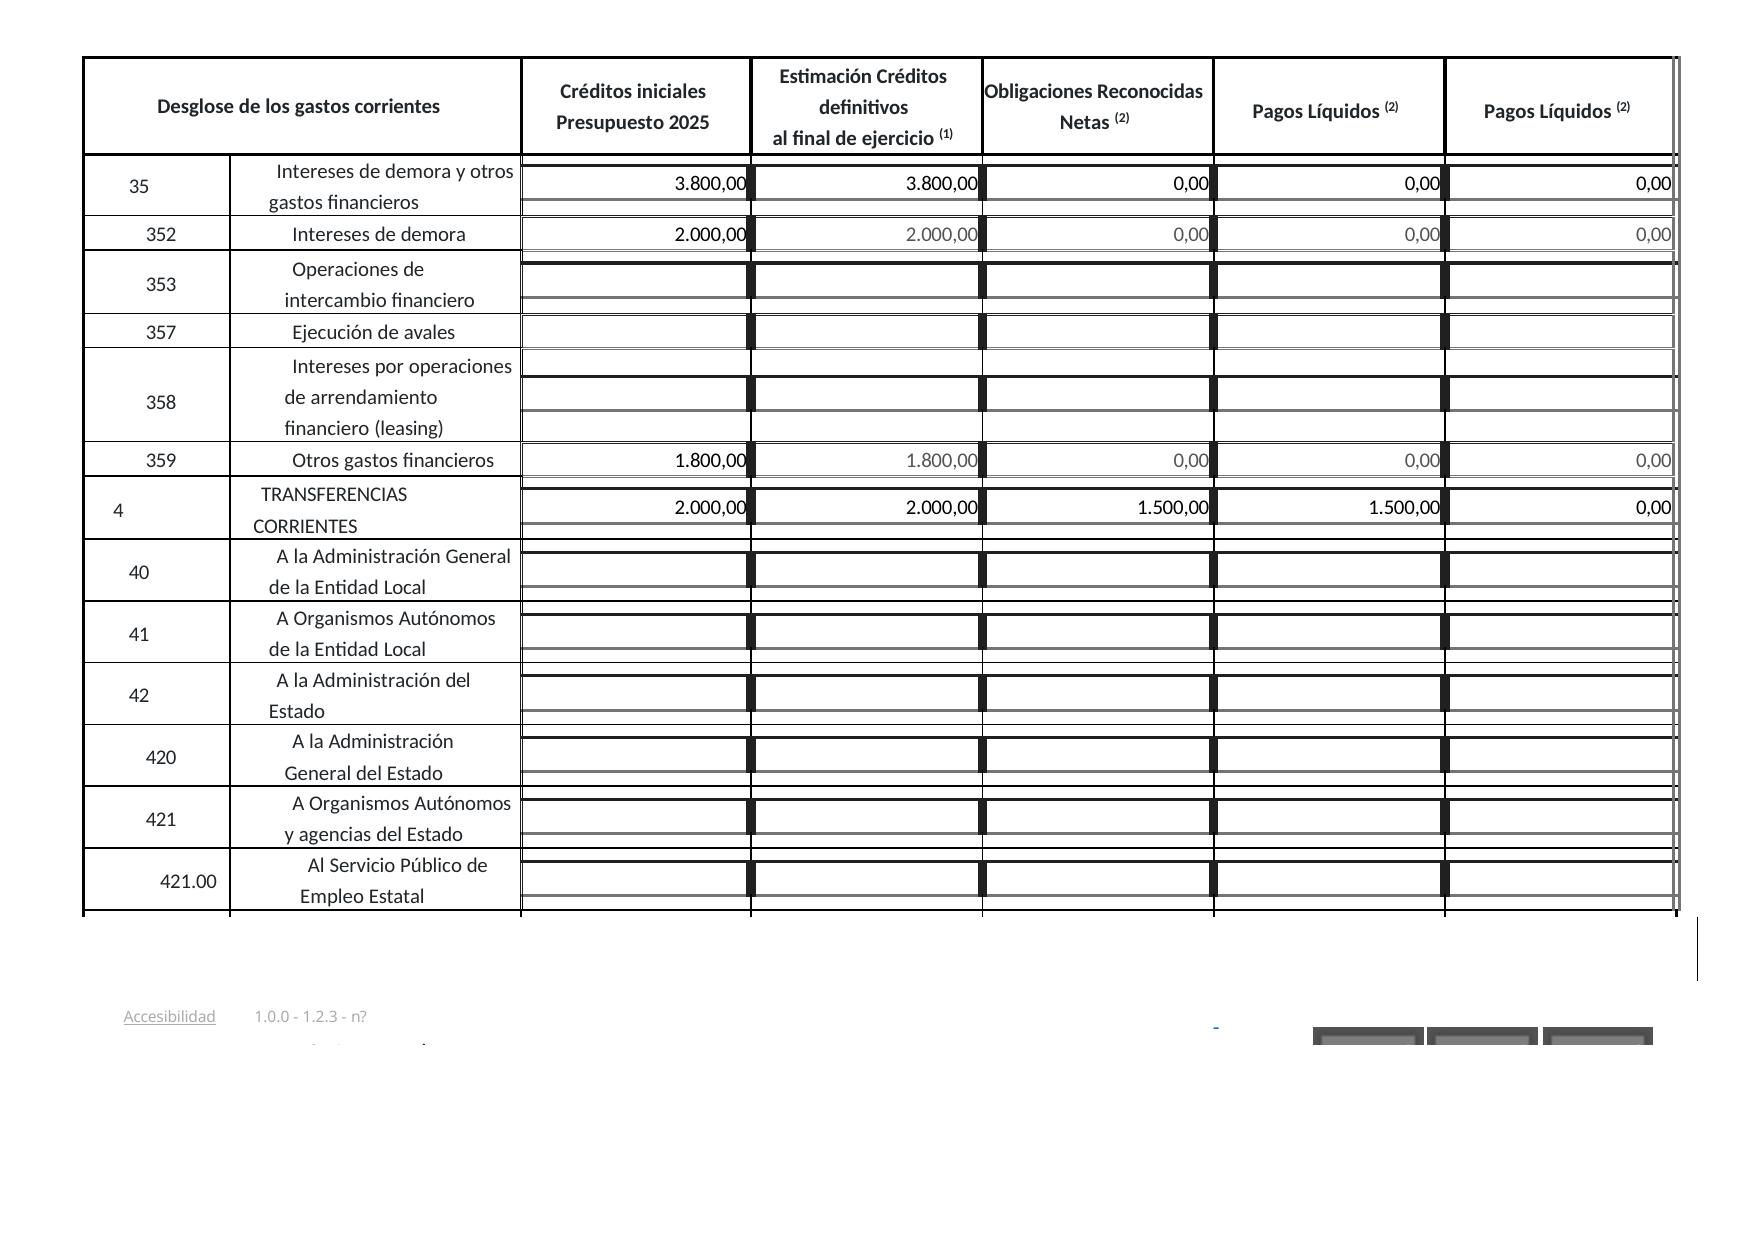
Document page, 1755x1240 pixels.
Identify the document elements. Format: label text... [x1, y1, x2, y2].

table_cell 353 [85, 251, 229, 312]
table_cell [752, 897, 982, 909]
table_cell [987, 863, 1209, 894]
table_cell [1446, 525, 1672, 538]
table_cell [523, 554, 746, 585]
table_cell [1676, 981, 1697, 1029]
table_cell [752, 849, 982, 859]
table_cell 352 [85, 216, 229, 249]
table_cell [1218, 265, 1440, 296]
table_cell 40 [85, 540, 229, 600]
table_cell [1446, 725, 1672, 736]
table_cell [1446, 478, 1672, 487]
table_cell [1215, 525, 1444, 538]
table_cell [60, 981, 83, 1029]
table_cell [523, 801, 746, 832]
table_cell [523, 725, 750, 736]
table_cell [523, 265, 746, 296]
table_cell 2.000,00 [756, 218, 978, 249]
table_cell 1.800,00 [523, 444, 746, 475]
table_cell [982, 981, 1214, 1029]
table_cell [1215, 299, 1444, 312]
table_cell [987, 739, 1209, 770]
table_cell [1215, 849, 1444, 859]
table_cell [1215, 350, 1444, 375]
table_cell A Organismos Autónomos de la Entidad Local [231, 602, 520, 662]
table_cell 2.000,00 [523, 490, 746, 522]
table_cell 1.800,00 [756, 444, 978, 475]
table_cell [1218, 801, 1440, 832]
table_cell [752, 835, 982, 847]
table_cell Accesibilidad [84, 981, 230, 1029]
table_header [1681, 56, 1697, 909]
table_cell 3.800,00 [756, 167, 978, 198]
table_cell [752, 525, 982, 538]
table_cell Pagos Líquidos (2) [1215, 59, 1443, 153]
table_cell [1446, 787, 1672, 798]
table_cell [1678, 909, 1697, 917]
table_cell [752, 650, 982, 662]
table_cell Obligaciones Reconocidas Netas (2) [984, 59, 1212, 153]
table_cell [756, 316, 978, 347]
table_cell 420 [85, 725, 229, 785]
table_cell [752, 663, 982, 674]
table_cell [1215, 897, 1444, 909]
table_cell [523, 650, 750, 662]
table_cell [1450, 378, 1672, 409]
table_cell [523, 739, 746, 770]
table_cell [983, 650, 1213, 662]
table_cell [987, 801, 1209, 832]
table_cell [523, 478, 750, 487]
table_cell [983, 299, 1213, 312]
table_cell [1215, 725, 1444, 736]
table_cell [983, 525, 1213, 538]
table_cell [523, 863, 746, 894]
table_cell [752, 588, 982, 600]
table_cell [230, 917, 521, 981]
table_cell Intereses de demora [231, 216, 520, 249]
table_cell [523, 602, 750, 612]
table_cell [983, 201, 1213, 215]
table_cell [523, 616, 746, 647]
table_cell [523, 252, 750, 261]
table_cell [983, 787, 1213, 798]
table_cell Operaciones de intercambio financiero [231, 251, 520, 312]
table_cell [1450, 863, 1672, 894]
table_cell 0,00 [1450, 490, 1672, 522]
table_cell [231, 911, 520, 917]
table_cell [756, 378, 978, 409]
table_cell 0,00 [987, 218, 1209, 249]
table_cell 0,00 [1450, 444, 1672, 475]
table_cell 0,00 [1450, 218, 1672, 249]
table_cell [756, 265, 978, 296]
table_cell [1450, 616, 1672, 647]
table_cell Ejecución de avales [231, 314, 520, 347]
table_cell [1215, 540, 1444, 551]
table_cell [523, 299, 750, 312]
table_cell [987, 554, 1209, 585]
table_cell [523, 156, 750, 164]
table_cell [523, 663, 750, 674]
table_cell [1446, 588, 1672, 600]
table_cell [1676, 917, 1697, 981]
table_cell [1446, 835, 1672, 847]
table_cell [1215, 712, 1444, 723]
table_cell [987, 677, 1209, 708]
table_cell [752, 911, 982, 917]
table_cell [1446, 201, 1672, 215]
table_cell [1446, 252, 1672, 261]
table_cell [1450, 801, 1672, 832]
table_cell [60, 909, 82, 917]
table_cell [1215, 201, 1444, 215]
table_cell [1215, 773, 1444, 785]
table_cell [523, 201, 750, 215]
table_cell 0,00 [1218, 218, 1440, 249]
table_cell [1215, 412, 1444, 441]
table_cell 0,00 [987, 167, 1209, 198]
table_cell [523, 773, 750, 785]
table_cell [1446, 350, 1672, 375]
table_cell [987, 378, 1209, 409]
table_cell [983, 663, 1213, 674]
table_cell 421 [85, 787, 229, 847]
table_cell [1450, 554, 1672, 585]
table_cell 359 [85, 442, 229, 475]
table_cell [1218, 863, 1440, 894]
table_cell [983, 156, 1213, 164]
table_cell [1445, 917, 1676, 981]
table_cell [756, 677, 978, 708]
table_cell [1446, 773, 1672, 785]
table_cell 421.00 [85, 849, 229, 909]
table_cell 0,00 [1450, 167, 1672, 198]
table_cell [1218, 677, 1440, 708]
table_cell [1218, 616, 1440, 647]
table_cell [752, 201, 982, 215]
table_cell [756, 554, 978, 585]
table_cell Créditos iniciales Presupuesto 2025 [523, 59, 749, 153]
table_cell [1446, 897, 1672, 909]
table_cell [1215, 588, 1444, 600]
table_cell [1446, 412, 1672, 441]
table_cell Estimación Créditos definitivos al final de ejercicio (1) [753, 59, 981, 153]
table_cell [85, 911, 229, 917]
table_cell Intereses por operaciones de arrendamiento financiero (leasing) [231, 348, 520, 441]
table_cell [60, 917, 83, 981]
table_cell A la Administración del Estado [231, 663, 520, 723]
table_cell A la Administración General del Estado [231, 725, 520, 785]
table_cell [983, 602, 1213, 612]
table_cell [1218, 316, 1440, 347]
table_cell [752, 725, 982, 736]
table_cell Intereses de demora y otros gastos financieros [231, 156, 520, 215]
table_cell [523, 712, 750, 723]
table_cell [983, 911, 1213, 917]
table_cell [1218, 554, 1440, 585]
table_cell [1214, 981, 1445, 1029]
table_header [60, 56, 82, 909]
table_cell [752, 350, 982, 375]
table_cell [523, 897, 750, 909]
table_cell Al Servicio Público de Empleo Estatal [231, 849, 520, 909]
table_cell [1214, 917, 1445, 981]
table_cell [752, 787, 982, 798]
table_cell [1450, 677, 1672, 708]
table_cell [523, 540, 750, 551]
table_cell [983, 412, 1213, 441]
table_cell [752, 478, 982, 487]
table_cell [1215, 650, 1444, 662]
table_cell 0,00 [1218, 167, 1440, 198]
table_cell 1.500,00 [1218, 490, 1440, 522]
table_cell [752, 540, 982, 551]
table_cell Otros gastos financieros [231, 442, 520, 475]
table_cell 1.0.0 - 1.2.3 - n? [230, 981, 521, 1029]
table_cell 358 [85, 348, 229, 441]
table_cell [756, 616, 978, 647]
table_cell [752, 412, 982, 441]
table_cell [983, 588, 1213, 600]
table_cell [523, 316, 746, 347]
table_cell [987, 265, 1209, 296]
table_cell [1446, 156, 1672, 164]
table_cell TRANSFERENCIAS CORRIENTES [231, 477, 520, 538]
table_cell [1446, 299, 1672, 312]
table_cell [521, 917, 751, 981]
table_cell [1215, 602, 1444, 612]
table_cell [987, 316, 1209, 347]
table_cell 0,00 [987, 444, 1209, 475]
table_cell [523, 378, 746, 409]
table_cell [1215, 478, 1444, 487]
table_cell [1218, 378, 1440, 409]
table_cell 4 [85, 477, 229, 538]
table_cell [756, 863, 978, 894]
table_cell [523, 835, 750, 847]
table_cell 0,00 [1218, 444, 1440, 475]
table_cell [983, 350, 1213, 375]
table_cell [983, 712, 1213, 723]
table_cell 41 [85, 602, 229, 662]
table_cell [751, 917, 982, 981]
table_cell [523, 525, 750, 538]
table_cell [987, 616, 1209, 647]
table_cell [1215, 156, 1444, 164]
table_cell 1.500,00 [987, 490, 1209, 522]
table_cell [1218, 739, 1440, 770]
table_cell [523, 588, 750, 600]
table_cell [523, 677, 746, 708]
table_cell [1446, 849, 1672, 859]
table_cell [756, 801, 978, 832]
table_cell [1446, 712, 1672, 723]
table_cell [522, 911, 750, 917]
table_cell 357 [85, 314, 229, 347]
table_cell [1446, 650, 1672, 662]
table_cell [983, 725, 1213, 736]
table_cell [1215, 911, 1444, 917]
table_cell [983, 897, 1213, 909]
table_cell Pagos Líquidos (2) [1447, 59, 1672, 153]
table_cell [1446, 602, 1672, 612]
table_cell [1445, 981, 1676, 1029]
table_cell [521, 981, 751, 1029]
table_cell [1215, 835, 1444, 847]
table_cell [1215, 787, 1444, 798]
table_cell [983, 835, 1213, 847]
table_cell [983, 773, 1213, 785]
table_cell [756, 739, 978, 770]
table_cell [1446, 540, 1672, 551]
table_cell A Organismos Autónomos y agencias del Estado [231, 787, 520, 847]
table_cell 35 [85, 156, 229, 215]
table_cell [983, 540, 1213, 551]
table_cell [523, 787, 750, 798]
table_cell [752, 252, 982, 261]
table_cell [523, 849, 750, 859]
table_cell [752, 712, 982, 723]
table_cell [1446, 663, 1672, 674]
table_cell [1215, 663, 1444, 674]
table_cell [983, 478, 1213, 487]
table_cell [752, 602, 982, 612]
table_cell 42 [85, 663, 229, 723]
table_cell [523, 412, 750, 441]
table_cell [751, 981, 982, 1029]
table_header Desglose de los gastos corrientes [85, 59, 520, 153]
table_cell [983, 252, 1213, 261]
table_cell [523, 350, 750, 375]
table_cell 3.800,00 [523, 167, 746, 198]
table_cell [1450, 316, 1672, 347]
table_cell [84, 917, 230, 981]
table_cell [752, 299, 982, 312]
table_cell 2.000,00 [756, 490, 978, 522]
table_cell 2.000,00 [523, 218, 746, 249]
table_cell [752, 156, 982, 164]
table_cell A la Administración General de la Entidad Local [231, 540, 520, 600]
table_cell [982, 917, 1214, 981]
table_cell [1215, 252, 1444, 261]
table_cell [1446, 911, 1675, 917]
table_cell [983, 849, 1213, 859]
table_cell [752, 773, 982, 785]
table_cell [1450, 265, 1672, 296]
table_cell [1450, 739, 1672, 770]
